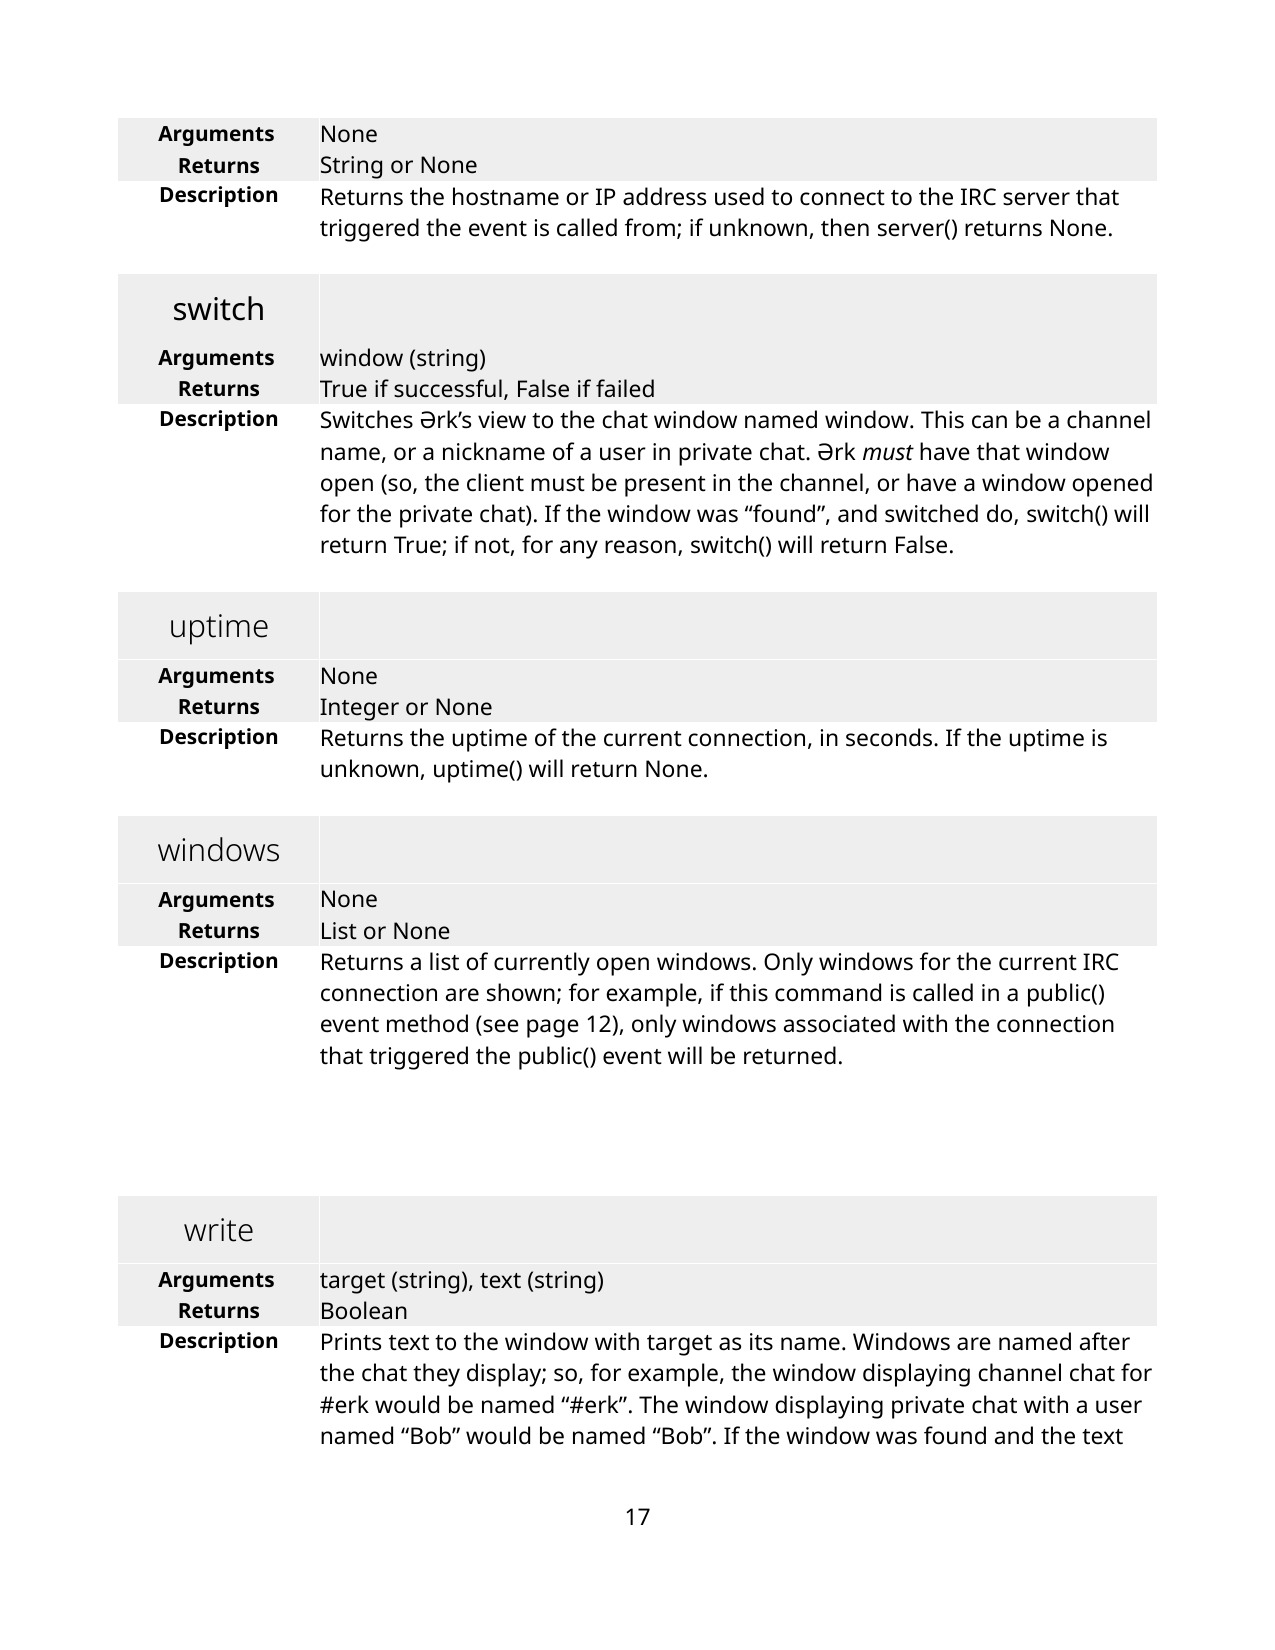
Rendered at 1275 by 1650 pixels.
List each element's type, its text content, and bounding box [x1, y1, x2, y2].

table_cell Description [118, 181, 319, 243]
table_cell None [320, 884, 1157, 915]
table_header write [118, 1196, 319, 1263]
table_cell Description [118, 405, 319, 561]
table_cell List or None [320, 915, 1157, 946]
table_header [320, 592, 1157, 659]
table_cell True if successful, False if failed [320, 373, 1157, 404]
table_cell Returns [118, 149, 319, 181]
table_cell Arguments [118, 1264, 319, 1295]
table_cell Description [118, 946, 319, 1071]
table_cell Prints text to the window with target as its name. Windows are named after the chat they display; so, for example, the window displaying channel chat for #erk would be named “#erk”. The window displaying private chat with a user named “Bob” would be named “Bob”. If the window was found and the text [320, 1326, 1157, 1451]
table_cell Arguments [118, 660, 319, 691]
table_header uptime [118, 592, 319, 659]
table_header [320, 274, 1157, 342]
table_cell Returns a list of currently open windows. Only windows for the current IRC connection are shown; for example, if this command is called in a public() event method (see page 11), only windows associated with the connection that triggered the public() event will be returned. [320, 946, 1157, 1071]
table_cell None [320, 118, 1157, 149]
table_cell None [320, 660, 1157, 691]
table_cell Returns the uptime of the current connection, in seconds. If the uptime is unknown, uptime() will return None. [320, 722, 1157, 784]
table_cell Returns [118, 373, 319, 404]
table_cell window (string) [320, 342, 1157, 373]
table_cell Arguments [118, 884, 319, 915]
table_cell Returns [118, 691, 319, 722]
table_header [320, 1196, 1157, 1263]
table_cell Description [118, 722, 319, 784]
table_cell Boolean [320, 1295, 1157, 1326]
table_cell Description [118, 1326, 319, 1451]
table_cell String or None [320, 149, 1157, 181]
table_header [320, 816, 1157, 883]
table_cell Switches Ərk’s view to the chat window named window. This can be a channel name, or a nickname of a user in private chat. Ərk must have that window open (so, the client must be present in the channel, or have a window opened for the private chat). If the window was “found”, and switched do, switch() will return True; if not, for any reason, switch() will return False. [320, 405, 1157, 561]
table_cell Integer or None [320, 691, 1157, 722]
table_cell Returns [118, 915, 319, 946]
table_cell Returns the hostname or IP address used to connect to the IRC server that triggered the event is called from; if unknown, then server() returns None. [320, 181, 1157, 243]
table_header switch [118, 274, 319, 342]
table_cell target (string), text (string) [320, 1264, 1157, 1295]
table_cell Arguments [118, 118, 319, 149]
table_cell Returns [118, 1295, 319, 1326]
table_cell Arguments [118, 342, 319, 373]
table_header windows [118, 816, 319, 883]
